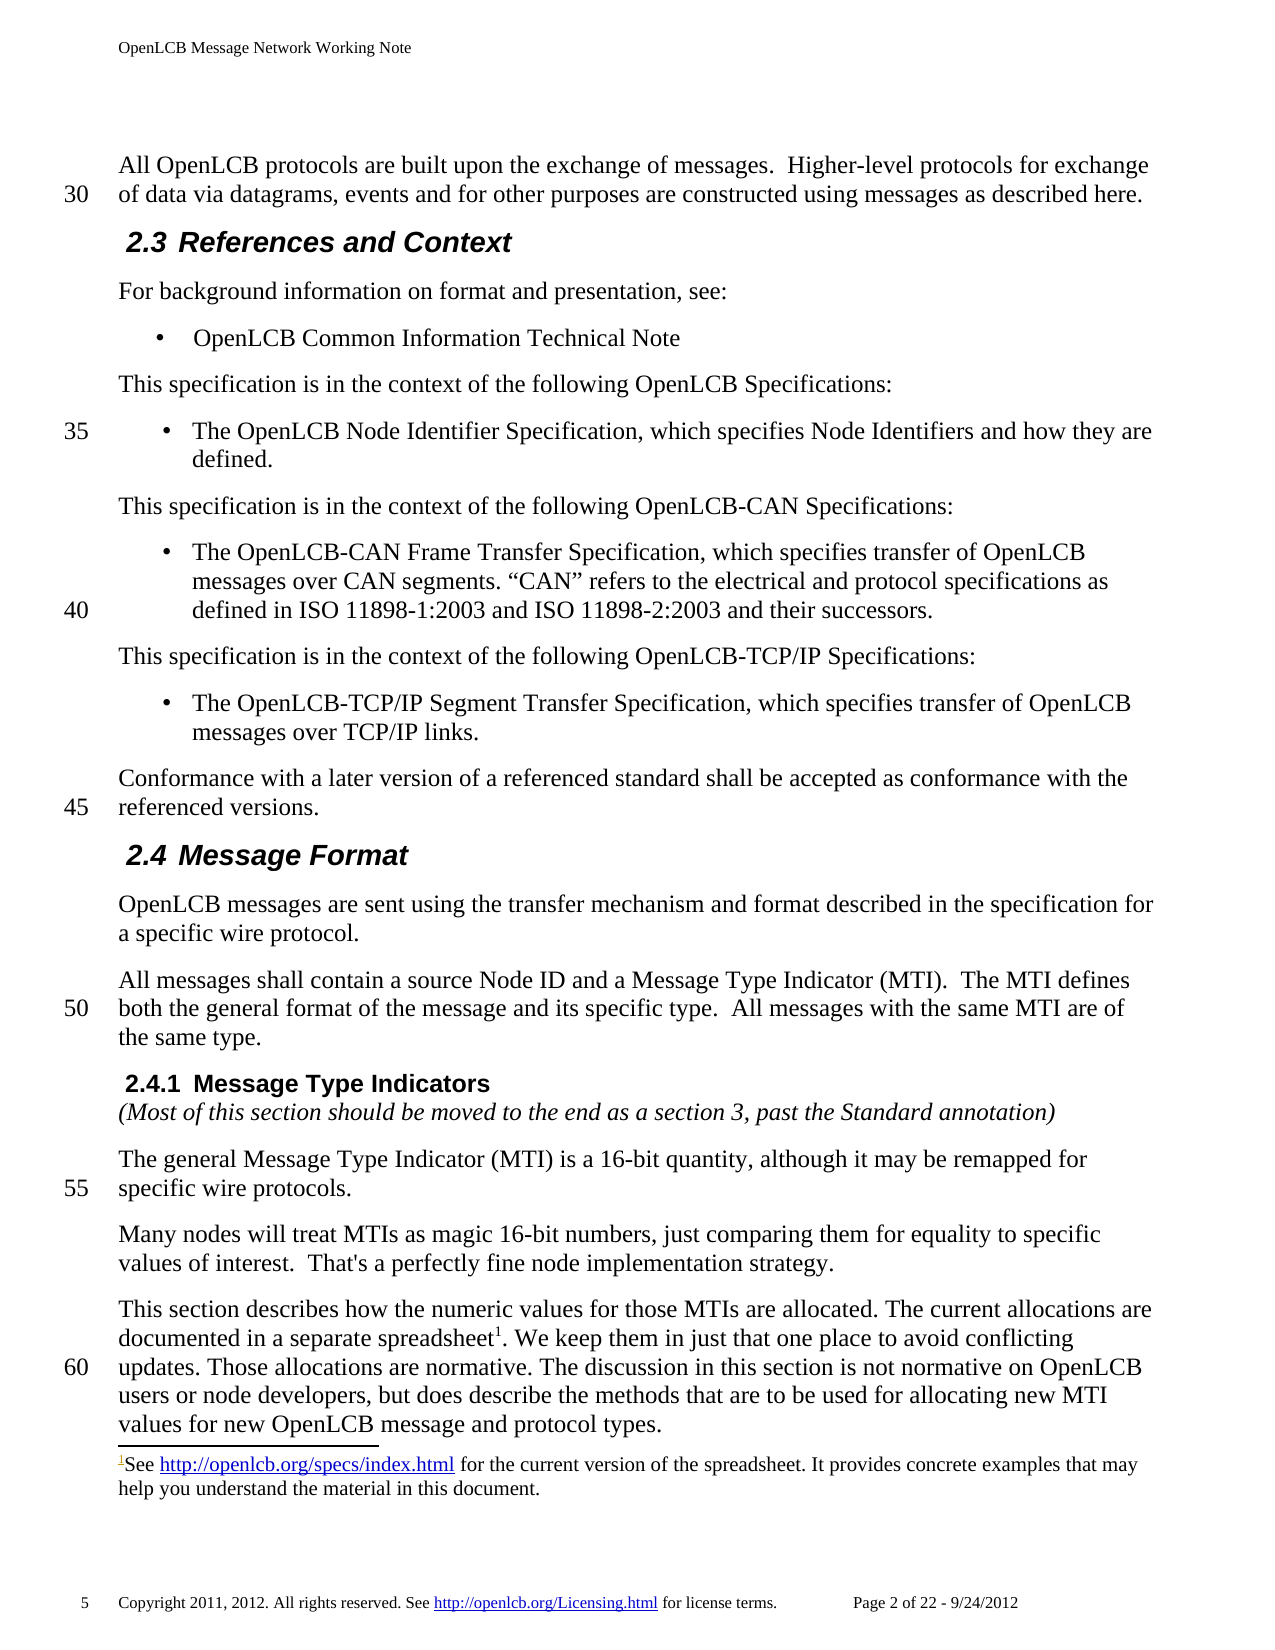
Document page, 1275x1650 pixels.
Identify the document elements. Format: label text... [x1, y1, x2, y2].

subtitle Message Format [118, 838, 1157, 872]
text This specification is in the context of the following OpenLCB-CAN Specifications: [118, 491, 1157, 520]
text Conformance with a later version of a referenced standard shall be accepted as conformance with the referenced versions. [118, 763, 1157, 821]
list The OpenLCB Node Identifier Specification, which specifies Node Identifiers and how they are defined. [162, 416, 1157, 473]
subtitle References and Context [118, 225, 1157, 259]
text (Most of this section should be moved to the end as a section 3, past the Standard annotation) [118, 1097, 1157, 1126]
text This specification is in the context of the following OpenLCB Specifications: [118, 369, 1157, 398]
text See http://openlcb.org/specs/index.html for the current version of the spreadsheet. It provides concrete examples that may help you understand the material in this document. [118, 1452, 1157, 1500]
text OpenLCB messages are sent using the transfer mechanism and format described in the specification for a specific wire protocol. [118, 889, 1157, 947]
text The general Message Type Indicator (MTI) is a 16-bit quantity, although it may be remapped for specific wire protocols. [118, 1144, 1157, 1201]
text All OpenLCB protocols are built upon the exchange of messages. Higher-level protocols for exchange of data via datagrams, events and for other purposes are constructed using messages as described here. [118, 150, 1157, 207]
list The OpenLCB-CAN Frame Transfer Specification, which specifies transfer of OpenLCB messages over CAN segments. “CAN” refers to the electrical and protocol specifications as defined in ISO 11898-1:2003 and ISO 11898-2:2003 and their successors. [162, 537, 1157, 624]
text All messages shall contain a source Node ID and a Message Type Indicator (MTI). The MTI defines both the general format of the message and its specific type. All messages with the same MTI are of the same type. [118, 965, 1157, 1051]
text For background information on format and presentation, see: [118, 276, 1157, 305]
list The OpenLCB-TCP/IP Segment Transfer Specification, which specifies transfer of OpenLCB messages over TCP/IP links. [162, 688, 1157, 745]
text Many nodes will treat MTIs as magic 16-bit numbers, just comparing them for equality to specific values of interest. That's a perfectly fine node implementation strategy. [118, 1219, 1157, 1277]
subtitle Message Type Indicators [118, 1069, 1157, 1097]
text This section describes how the numeric values for those MTIs are allocated. The current allocations are documented in a separate spreadsheet. We keep them in just that one place to avoid conflicting updates. Those allocations are normative. The discussion in this section is not normative on OpenLCB users or node developers, but does describe the methods that are to be used for allocating new MTI values for new OpenLCB message and protocol types. [118, 1294, 1157, 1438]
text This specification is in the context of the following OpenLCB-TCP/IP Specifications: [118, 641, 1157, 670]
list OpenLCB Common Information Technical Note [156, 323, 1157, 352]
